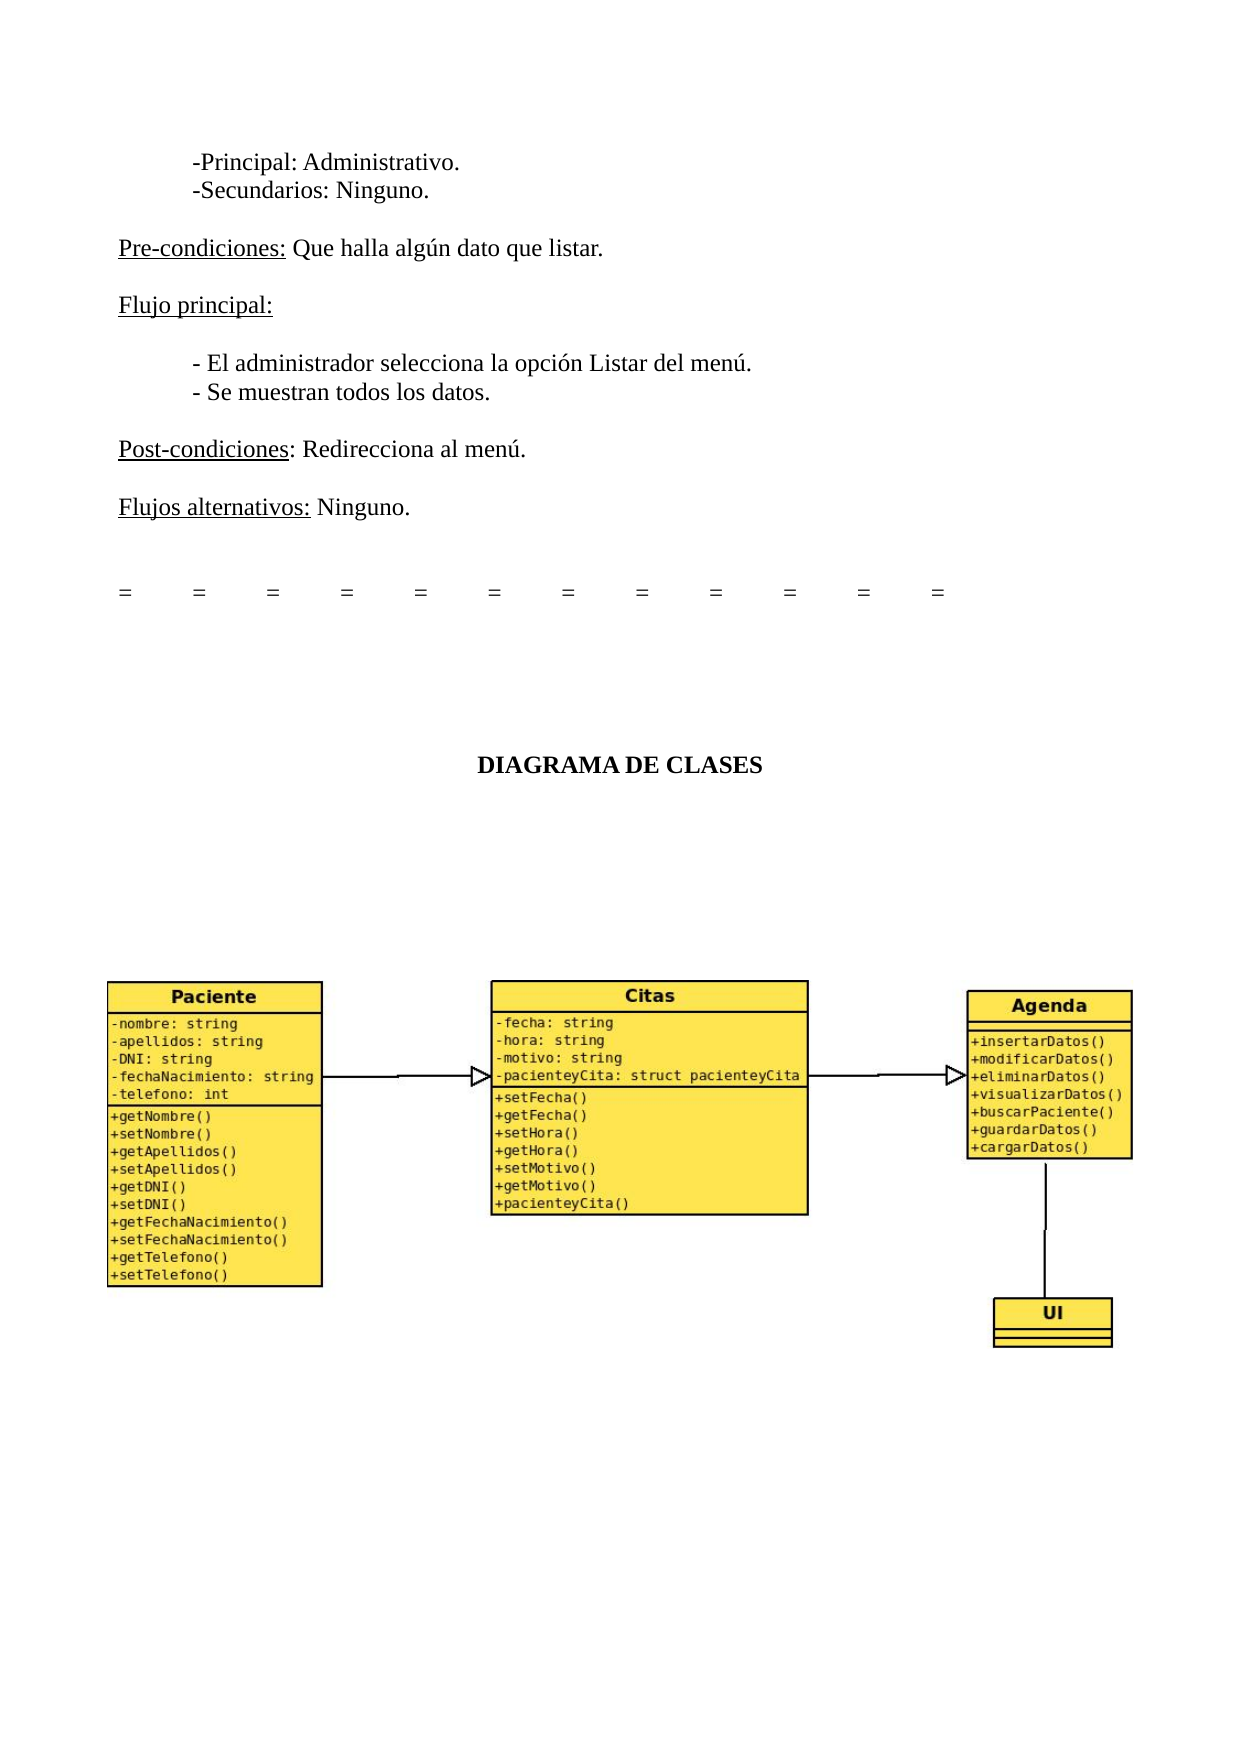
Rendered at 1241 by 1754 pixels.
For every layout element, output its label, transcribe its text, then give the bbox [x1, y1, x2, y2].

text DIAGRAMA DE CLASES [118, 751, 1122, 779]
text -Secundarios: Ninguno. [118, 176, 1122, 204]
text - El administrador selecciona la opción Listar del menú. [118, 348, 1122, 377]
text -Principal: Administrativo. [118, 147, 1122, 176]
text - Se muestran todos los datos. [118, 377, 1122, 406]
picture [107, 980, 1134, 1349]
text Flujo principal: [118, 291, 1122, 319]
text Flujos alternativos: Ninguno. [118, 492, 1122, 521]
text = = = = = = = = = = = = [118, 578, 1122, 607]
text Post-condiciones: Redirecciona al menú. [118, 434, 1122, 463]
text Pre-condiciones: Que halla algún dato que listar. [118, 233, 1122, 262]
